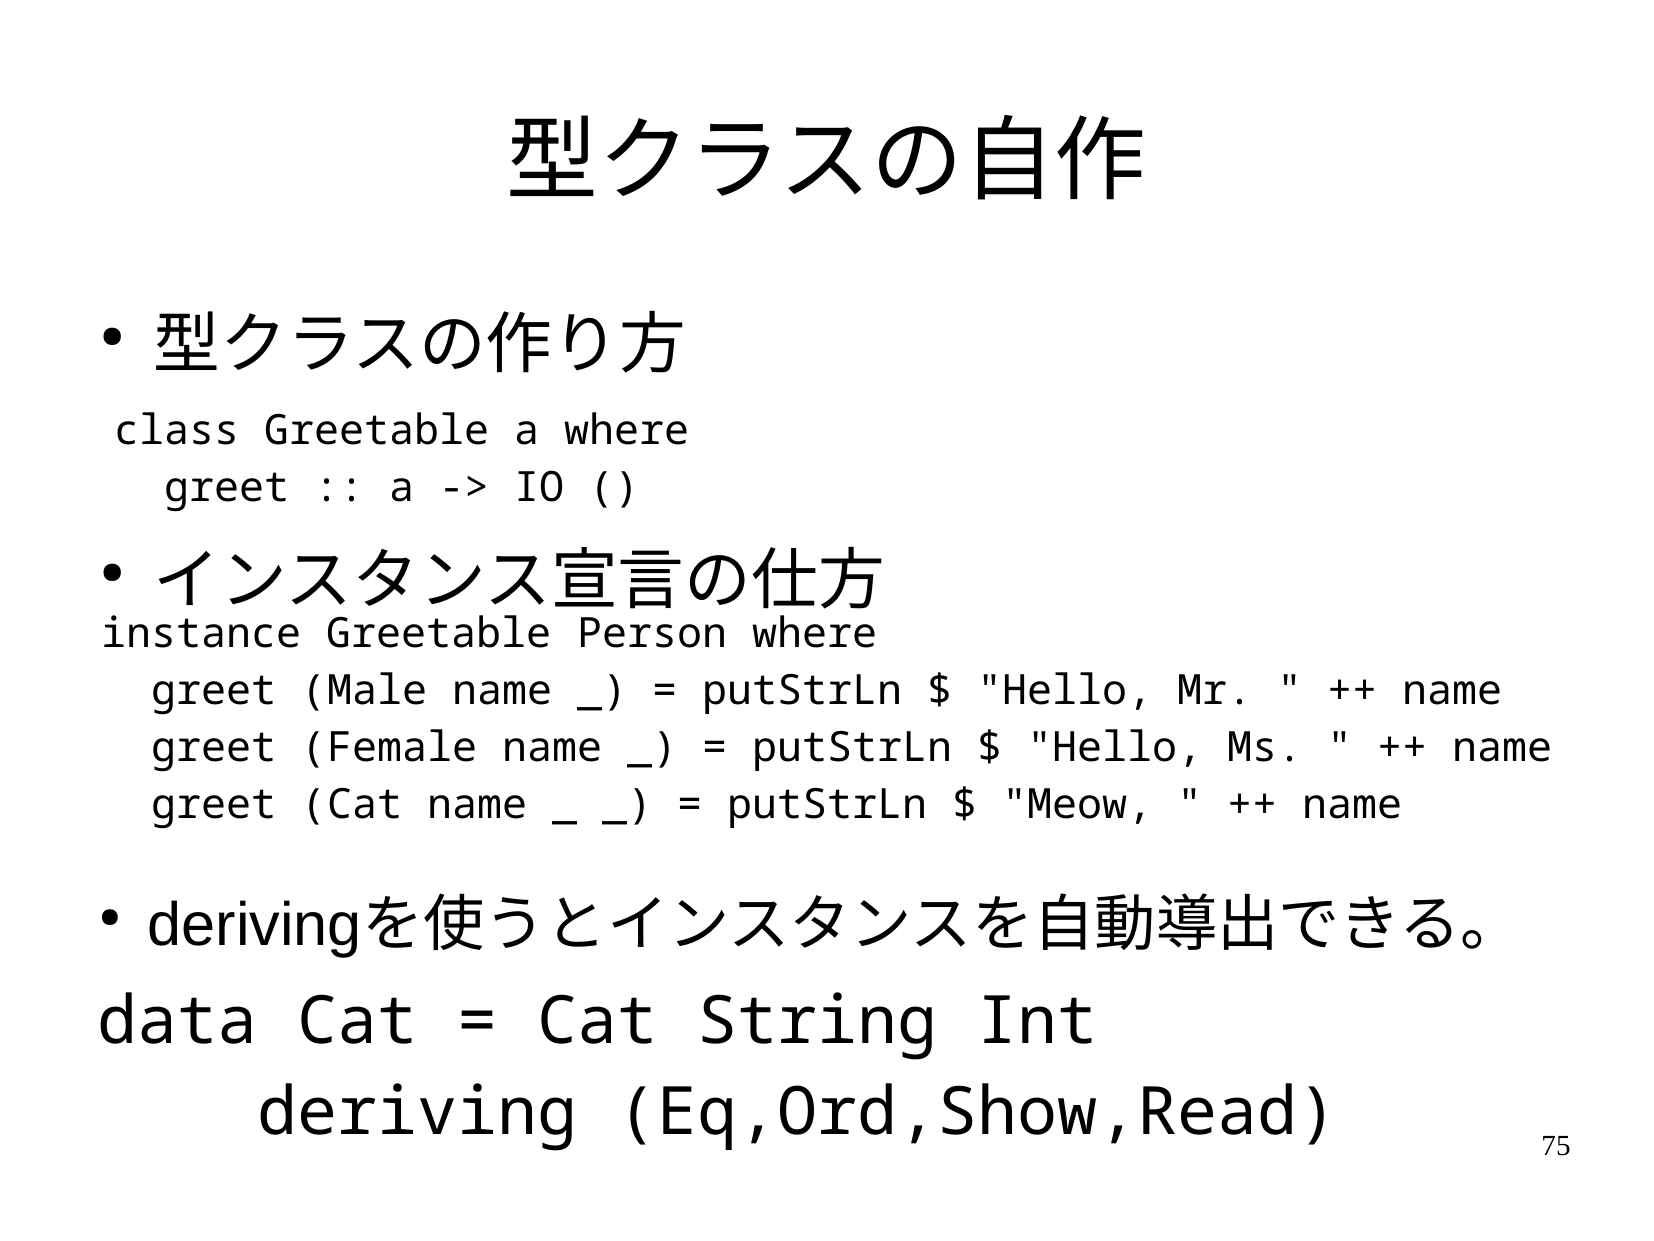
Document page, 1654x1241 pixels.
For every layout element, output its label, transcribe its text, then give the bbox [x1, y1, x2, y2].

text_box data Cat = Cat String Int deriving (Eq,Ord,Show,Read) [82, 987, 1571, 1201]
list インスタンス宣言の仕方 [82, 526, 1571, 638]
text_box class Greetable a where greet :: a -> IO () [99, 392, 705, 500]
list derivingを使うとインスタンスを自動導出できる。 [82, 874, 1571, 987]
title 型クラスの自作 [82, 49, 1571, 257]
list 型クラスの作り方 [82, 290, 1571, 526]
text_box instance Greetable Person where greet (Male name _) = putStrLn $ "Hello, Mr. " ++ name greet (Female name _) = putStrLn $ "Hello, Ms. " ++ name greet (Cat name _ _) = putStrLn $ "Meow, " ++ name [86, 595, 1583, 900]
